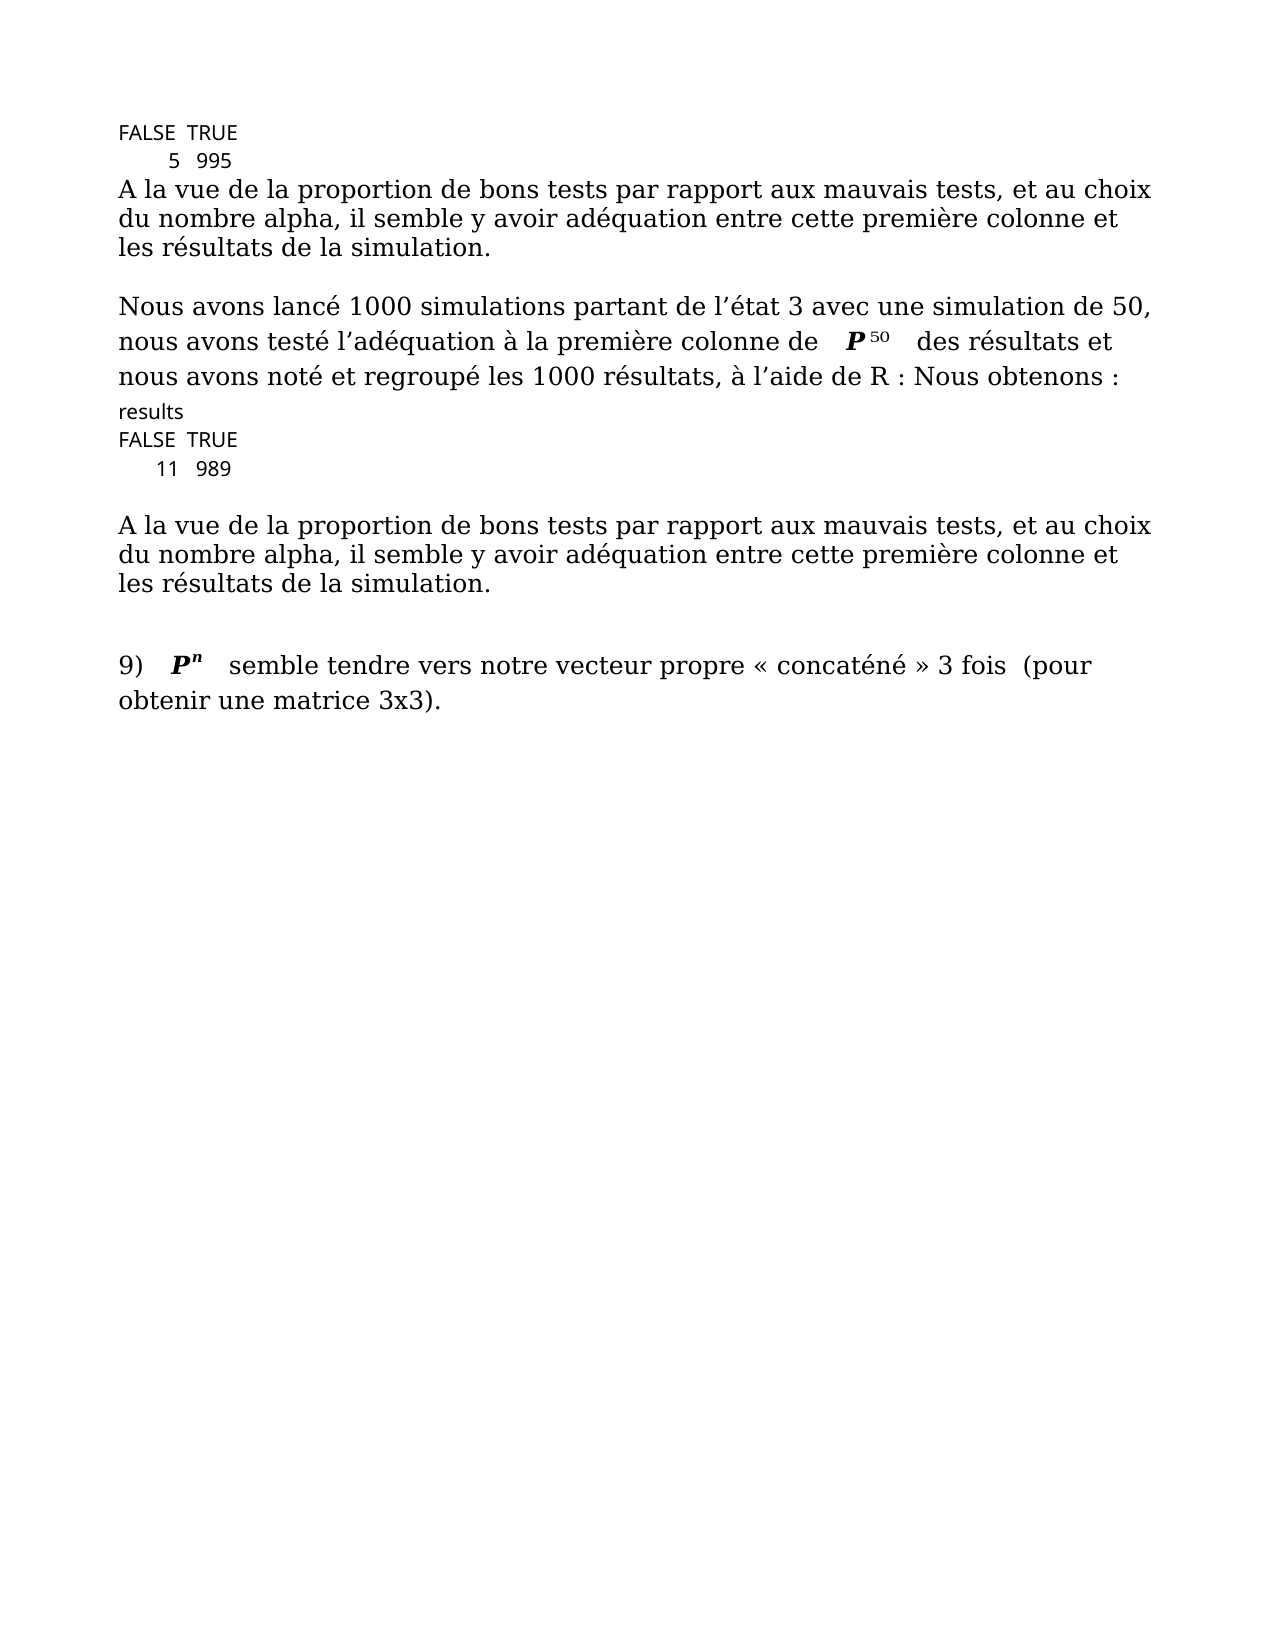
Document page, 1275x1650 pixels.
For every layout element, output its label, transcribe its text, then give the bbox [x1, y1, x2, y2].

text 9) semble tendre vers notre vecteur propre « concaténé » 3 fois (pour obtenir une matrice 3x3). [118, 648, 1157, 716]
text A la vue de la proportion de bons tests par rapport aux mauvais tests, et au choix du nombre alpha, il semble y avoir adéquation entre cette première colonne et les résultats de la simulation. [118, 511, 1157, 598]
text 11 989 [118, 454, 1157, 482]
text 5 995 [118, 147, 1157, 175]
text FALSE TRUE [118, 426, 1157, 454]
text A la vue de la proportion de bons tests par rapport aux mauvais tests, et au choix du nombre alpha, il semble y avoir adéquation entre cette première colonne et les résultats de la simulation. [118, 175, 1157, 263]
text results [118, 397, 1157, 426]
text Nous avons lancé 1000 simulations partant de l’état 3 avec une simulation de 50, nous avons testé l’adéquation à la première colonne de des résultats et nous avons noté et regroupé les 1000 résultats, à l’aide de R : Nous obtenons : [118, 292, 1157, 391]
text FALSE TRUE [118, 118, 1157, 147]
